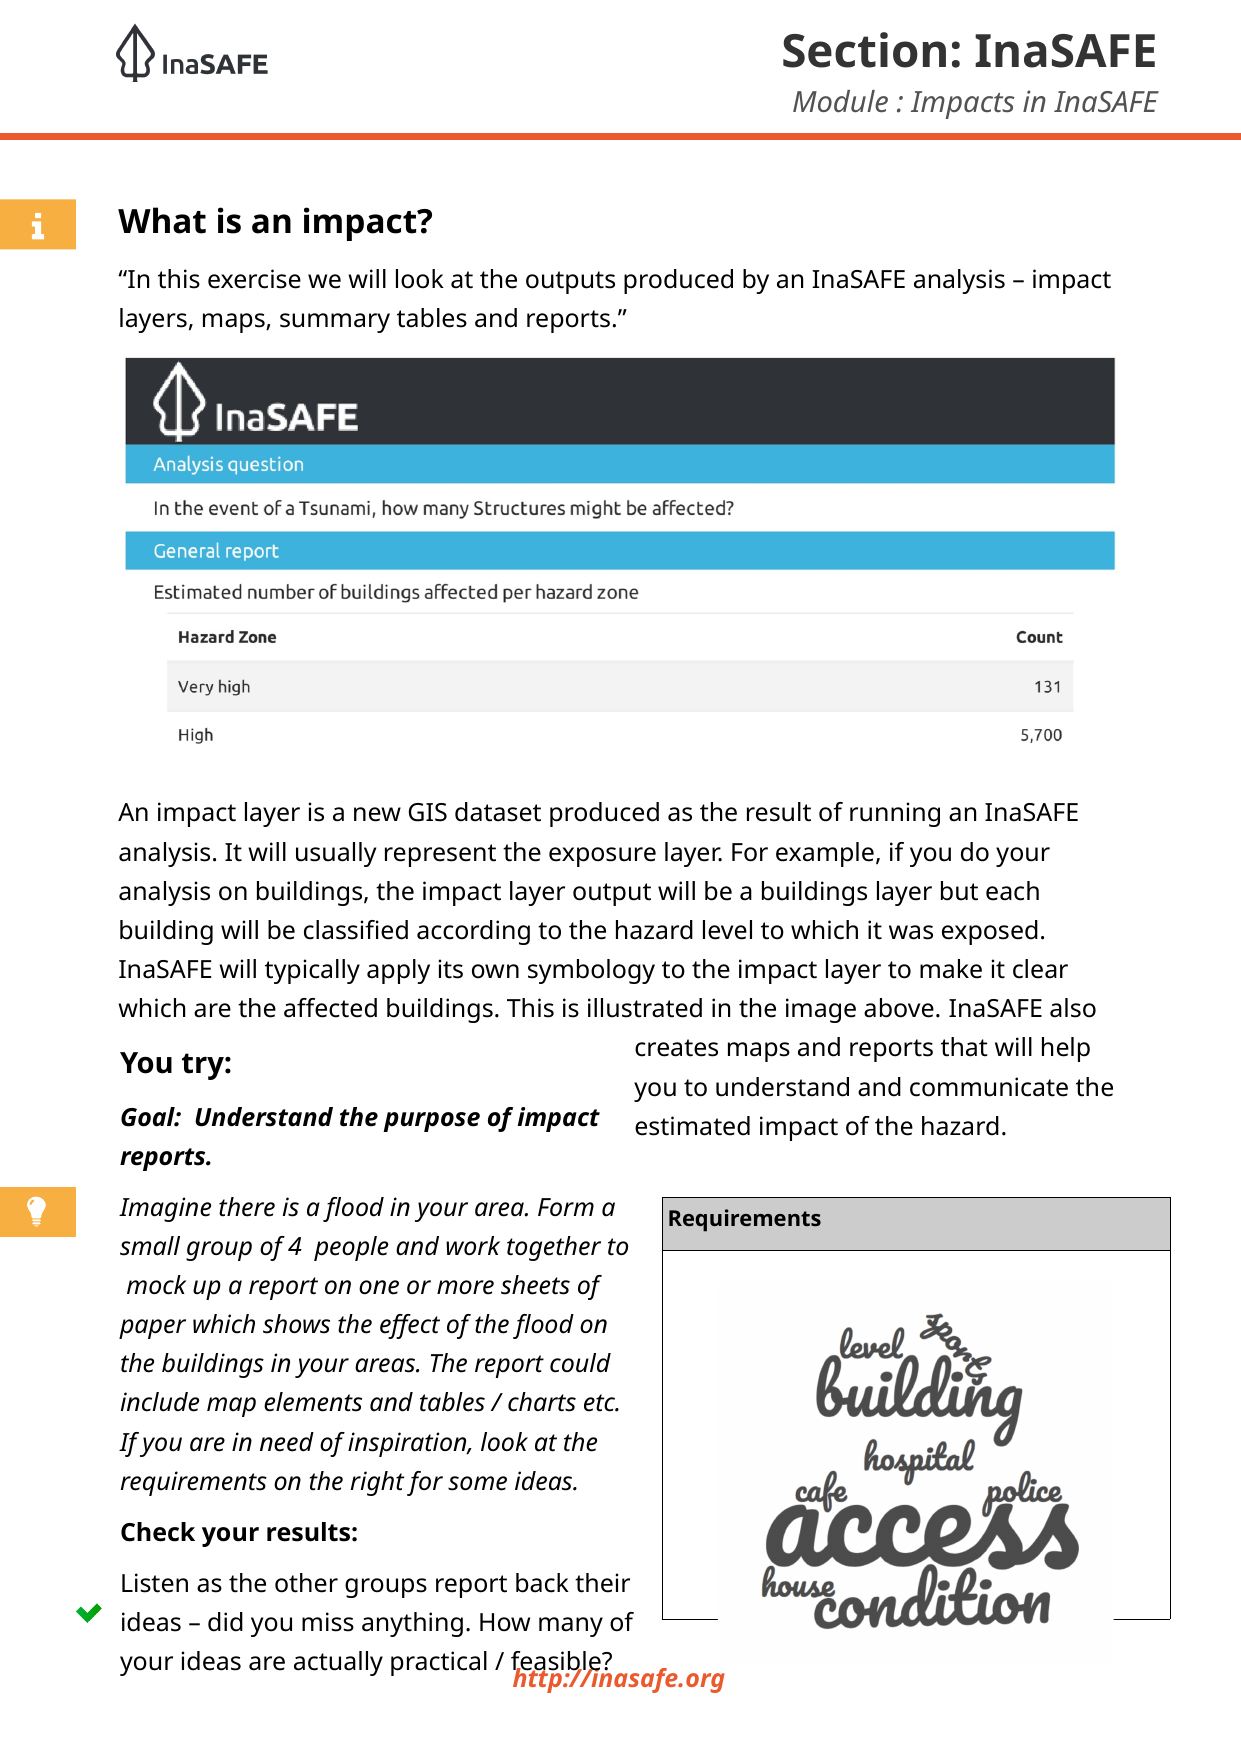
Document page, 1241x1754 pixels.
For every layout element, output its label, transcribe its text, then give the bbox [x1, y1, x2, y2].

picture [118, 352, 1123, 754]
subtitle What is an impact? [118, 198, 1122, 243]
picture [96, 5, 293, 102]
text “In this exercise we will look at the outputs produced by an InaSAFE analysis – impact layers, maps, summary tables and reports.” [118, 262, 1122, 335]
table_cell [663, 1251, 1170, 1619]
table_header Requirements [663, 1198, 1170, 1250]
text An impact layer is a new GIS dataset produced as the result of running an InaSAFE analysis. It will usually represent the exposure layer. For example, if you do your analysis on buildings, the impact layer output will be a buildings layer but each building will be classified according to the hazard level to which it was exposed. InaSAFE will typically apply its own symbology to the impact layer to make it clear which are the affected buildings. This is illustrated in the image above. InaSAFE also creates maps and reports that will help you to understand and communicate the estimated impact of the hazard. [118, 795, 1122, 1142]
picture [717, 1281, 1114, 1669]
